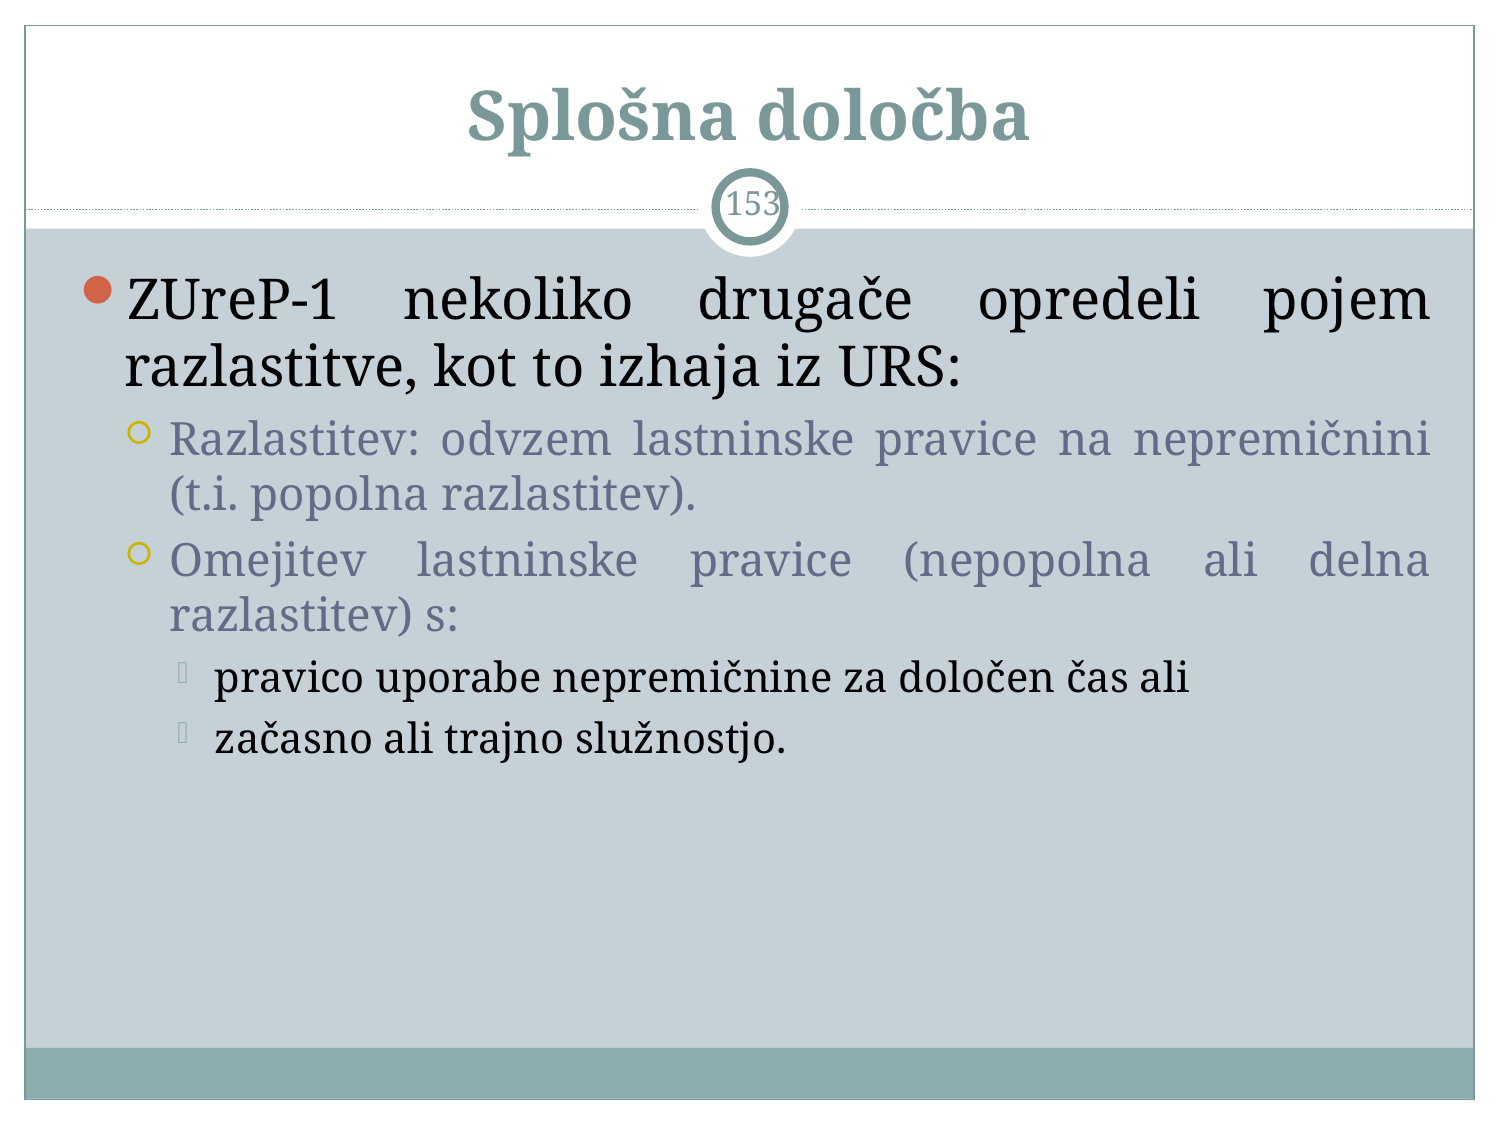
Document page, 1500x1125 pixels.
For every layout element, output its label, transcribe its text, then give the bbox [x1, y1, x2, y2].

title Splošna določba [49, 37, 1450, 162]
list ZUreP-1 nekoliko drugače opredeli pojem razlastitve, kot to izhaja iz URS: Razlastitev: odvzem lastninske pravice na nepremičnini (t.i. popolna razlastitev). Omejitev lastninske pravice (nepopolna ali delna razlastitev) s: pravico uporabe nepremičnine za določen čas ali začasno ali trajno služnostjo. [64, 255, 1447, 1001]
text_box [715, 168, 791, 241]
